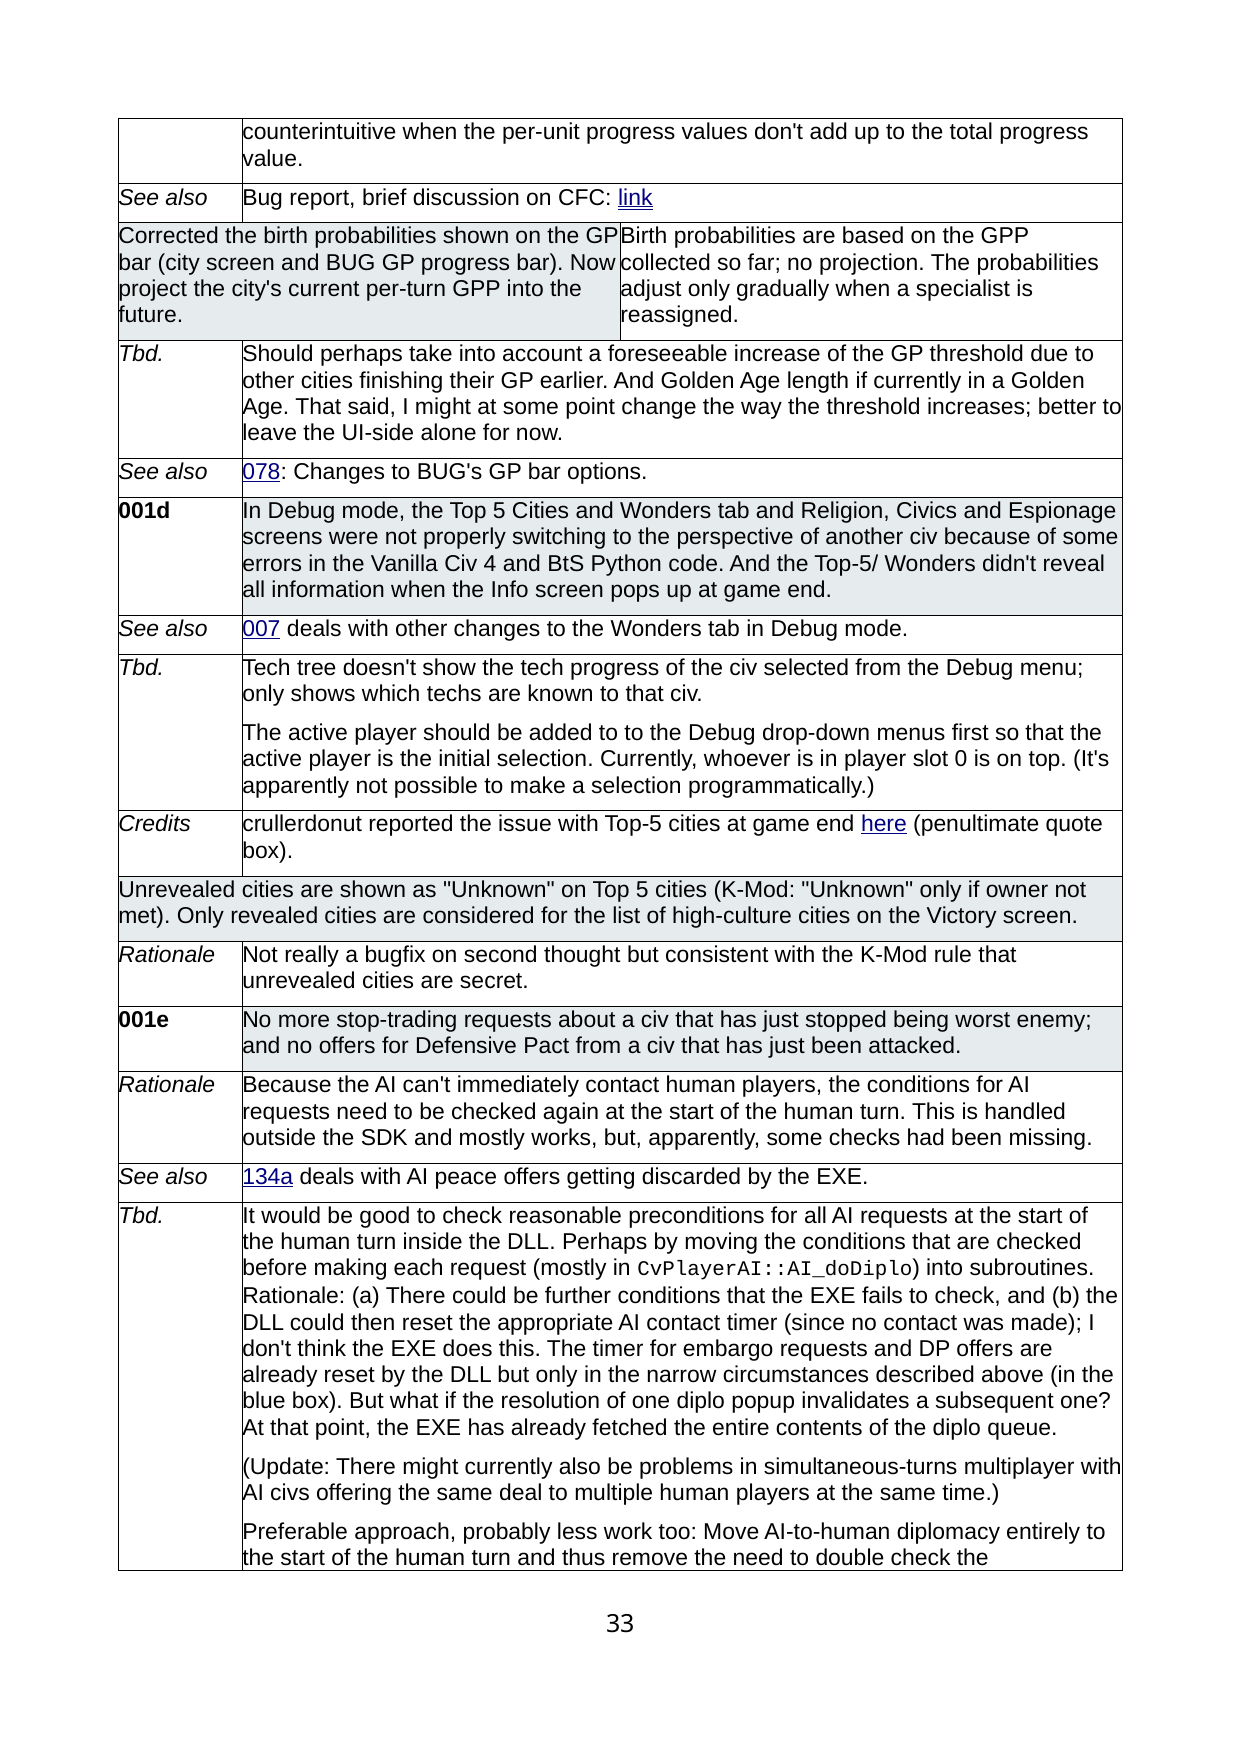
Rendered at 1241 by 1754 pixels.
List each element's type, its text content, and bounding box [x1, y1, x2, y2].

table_cell Rationale [119, 942, 242, 1006]
table_cell Should perhaps take into account a foreseeable increase of the GP threshold due to other cities finishing their GP earlier. And Golden Age length if currently in a Golden Age. That said, I might at some point change the way the threshold increases; better to leave the UI-side alone for now. [243, 341, 1122, 458]
table_cell 078: Changes to BUG's GP bar options. [243, 459, 1122, 497]
table_cell No more stop-trading requests about a civ that has just stopped being worst enemy; and no offers for Defensive Pact from a civ that has just been attacked. [243, 1007, 1122, 1071]
table_cell Because the AI can't immediately contact human players, the conditions for AI requests need to be checked again at the start of the human turn. This is handled outside the SDK and mostly works, but, apparently, some checks had been missing. [243, 1072, 1122, 1163]
table_cell See also [119, 459, 242, 497]
table_cell 001d [119, 498, 242, 615]
table_cell [119, 119, 242, 183]
table_cell crullerdonut reported the issue with Top-5 cities at game end here (penultimate quote box). [243, 811, 1122, 876]
table_cell Tech tree doesn't show the tech progress of the civ selected from the Debug menu; only shows which techs are known to that civ. The active player should be added to to the Debug drop-down menus first so that the active player is the initial selection. Currently, whoever is in player slot 0 is on top. (It's apparently not possible to make a selection programmatically.) [243, 655, 1122, 810]
table_cell Unrevealed cities are shown as "Unknown" on Top 5 cities (K-Mod: "Unknown" only if owner not met). Only revealed cities are considered for the list of high-culture cities on the Victory screen. [119, 877, 1122, 941]
table_cell Birth probabilities are based on the GPP collected so far; no projection. The probabilities adjust only gradually when a specialist is reassigned. [621, 223, 1122, 340]
table_cell Not really a bugfix on second thought but consistent with the K-Mod rule that unrevealed cities are secret. [243, 942, 1122, 1006]
table_cell See also [119, 616, 242, 654]
table_cell Bug report, brief discussion on CFC: link [243, 184, 1122, 222]
table_cell Corrected the birth probabilities shown on the GP bar (city screen and BUG GP progress bar). Now project the city's current per-turn GPP into the future. [119, 223, 620, 340]
table_cell Tbd. [119, 1203, 242, 1570]
table_cell 007 deals with other changes to the Wonders tab in Debug mode. [243, 616, 1122, 654]
table_cell 134a deals with AI peace offers getting discarded by the EXE. [243, 1164, 1122, 1202]
table_cell It would be good to check reasonable preconditions for all AI requests at the start of the human turn inside the DLL. Perhaps by moving the conditions that are checked before making each request (mostly in CvPlayerAI::AI_doDiplo) into subroutines. Rationale: (a) There could be further conditions that the EXE fails to check, and (b) the DLL could then reset the appropriate AI contact timer (since no contact was made); I don't think the EXE does this. The timer for embargo requests and DP offers are already reset by the DLL but only in the narrow circumstances described above (in the blue box). But what if the resolution of one diplo popup invalidates a subsequent one? At that point, the EXE has already fetched the entire contents of the diplo queue. (Update: There might currently also be problems in simultaneous-turns multiplayer with AI civs offering the same deal to multiple human players at the same time.) Preferable approach, probably less work too: Move AI-to-human diplomacy entirely to the start of the human turn and thus remove the need to double check the [243, 1203, 1122, 1570]
table_cell Rationale [119, 1072, 242, 1163]
table_cell counterintuitive when the per-unit progress values don't add up to the total progress value. [243, 119, 1122, 183]
table_cell Credits [119, 811, 242, 876]
table_cell In Debug mode, the Top 5 Cities and Wonders tab and Religion, Civics and Espionage screens were not properly switching to the perspective of another civ because of some errors in the Vanilla Civ 4 and BtS Python code. And the Top-5/ Wonders didn't reveal all information when the Info screen pops up at game end. [243, 498, 1122, 615]
table_cell Tbd. [119, 655, 242, 810]
table_cell See also [119, 184, 242, 222]
table_cell 001e [119, 1007, 242, 1071]
table_cell See also [119, 1164, 242, 1202]
table_cell Tbd. [119, 341, 242, 458]
